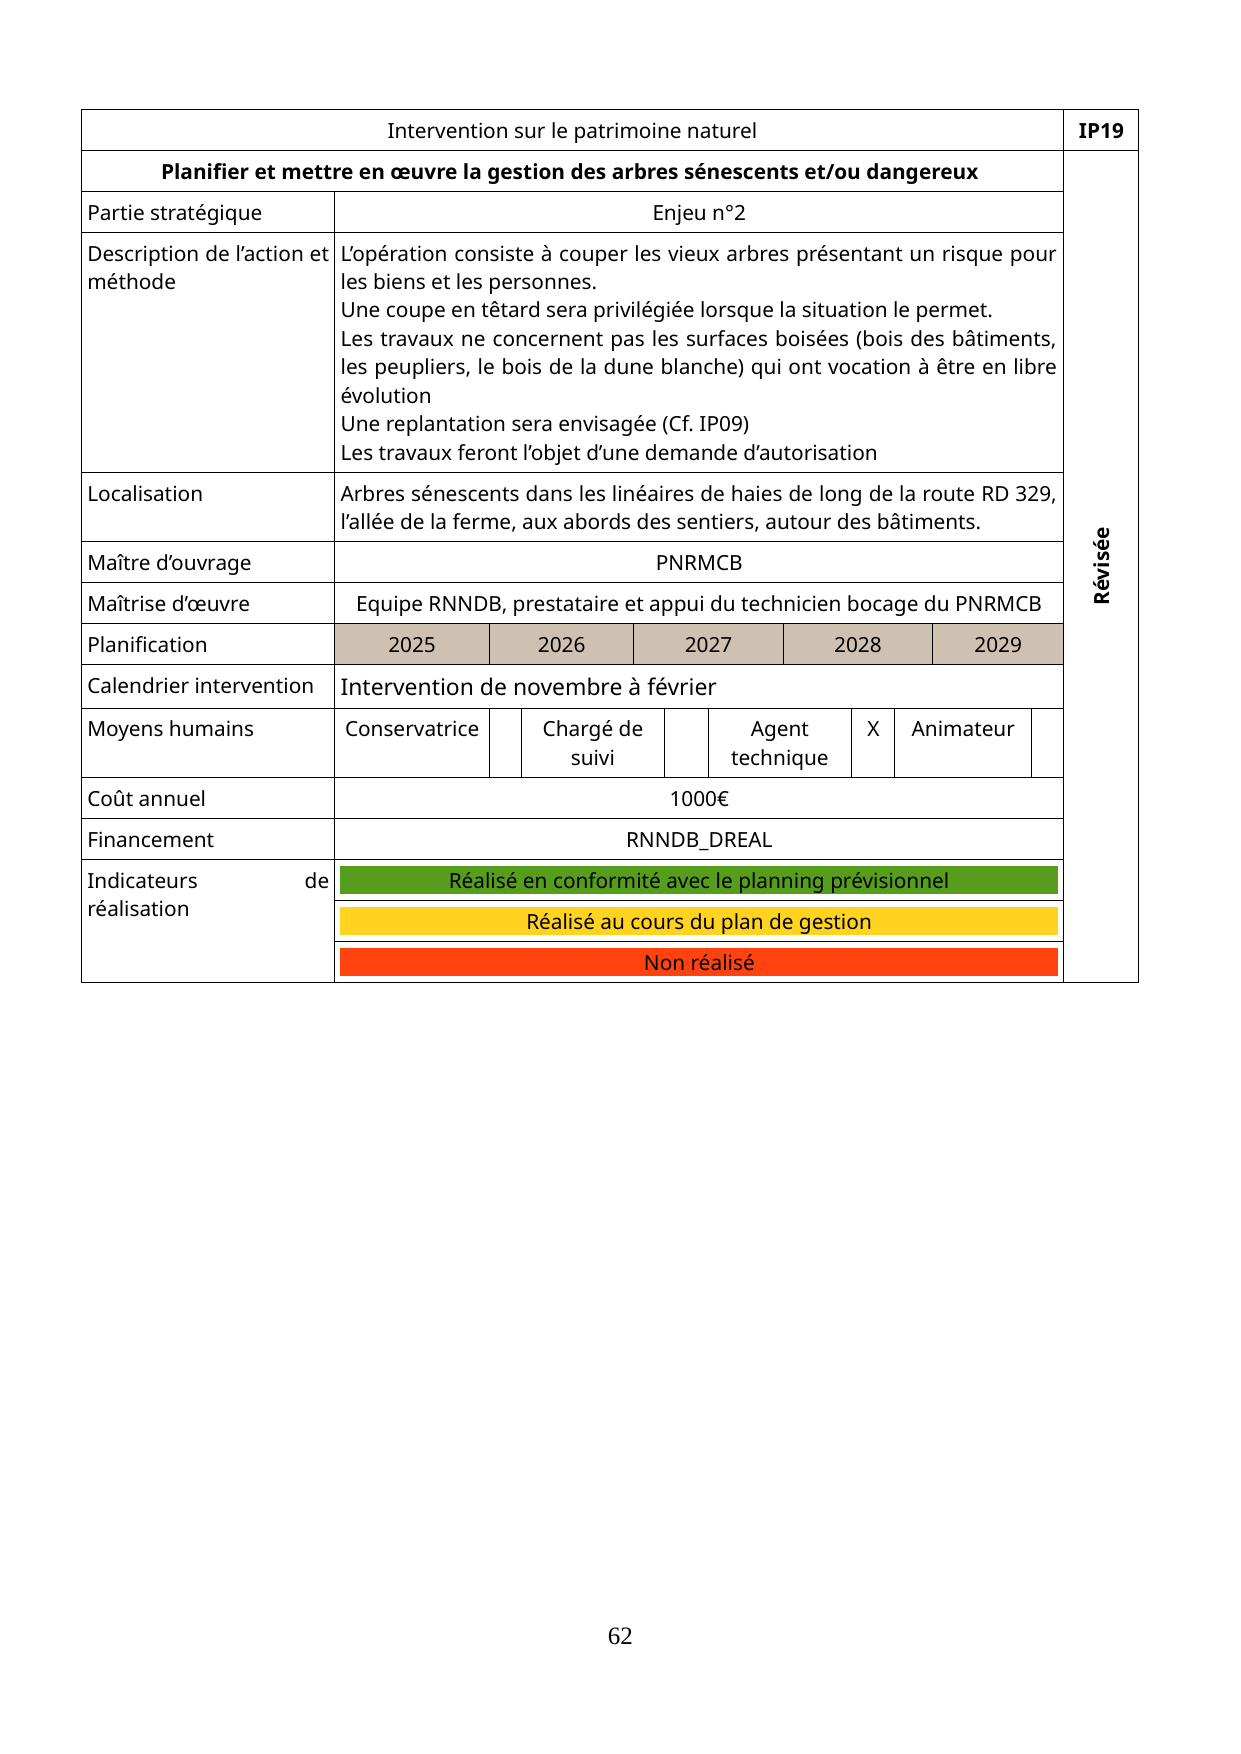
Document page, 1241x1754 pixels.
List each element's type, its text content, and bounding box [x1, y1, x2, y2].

table_cell Equipe RNNDB, prestataire et appui du technicien bocage du PNRMCB [335, 583, 1063, 623]
table_cell Indicateurs de réalisation [82, 860, 334, 982]
table_cell 2029 [933, 624, 1063, 664]
table_cell L’opération consiste à couper les vieux arbres présentant un risque pour les biens et les personnes. Une coupe en têtard sera privilégiée lorsque la situation le permet. Les travaux ne concernent pas les surfaces boisées (bois des bâtiments, les peupliers, le bois de la dune blanche) qui ont vocation à être en libre évolution Une replantation sera envisagée (Cf. IP09) Les travaux feront l’objet d’une demande d’autorisation [335, 233, 1063, 472]
table_cell 1000€ [335, 778, 1063, 818]
table_header IP19 [1064, 110, 1138, 150]
table_cell [665, 709, 708, 777]
table_header Intervention sur le patrimoine naturel [82, 110, 1063, 150]
table_cell Animateur [895, 709, 1031, 777]
table_cell Réalisé en conformité avec le planning prévisionnel [335, 860, 1063, 900]
table_cell Agent technique [709, 709, 851, 777]
table_cell Calendrier intervention [82, 665, 334, 708]
table_cell [1032, 709, 1063, 777]
table_cell Maître d’ouvrage [82, 542, 334, 582]
table_cell Non réalisé [335, 942, 1063, 982]
table_cell Enjeu n°2 [335, 192, 1063, 232]
table_cell Financement [82, 819, 334, 859]
table_cell PNRMCB [335, 542, 1063, 582]
table_cell RNNDB_DREAL [335, 819, 1063, 859]
table_cell Révisée [1064, 151, 1138, 982]
table_cell Moyens humains [82, 709, 334, 777]
table_cell Arbres sénescents dans les linéaires de haies de long de la route RD 329, l’allée de la ferme, aux abords des sentiers, autour des bâtiments. [335, 473, 1063, 541]
table_cell Planification [82, 624, 334, 664]
table_cell 2026 [490, 624, 633, 664]
table_cell Coût annuel [82, 778, 334, 818]
table_cell Intervention de novembre à février [335, 665, 1063, 708]
table_cell Conservatrice [335, 709, 489, 777]
table_cell [490, 709, 521, 777]
table_cell Maîtrise d’œuvre [82, 583, 334, 623]
table_cell 2025 [335, 624, 489, 664]
table_cell Planifier et mettre en œuvre la gestion des arbres sénescents et/ou dangereux [82, 151, 1063, 191]
table_cell Partie stratégique [82, 192, 334, 232]
table_cell X [852, 709, 894, 777]
table_cell Chargé de suivi [522, 709, 664, 777]
table_cell Localisation [82, 473, 334, 541]
table_cell Réalisé au cours du plan de gestion [335, 901, 1063, 941]
table_cell Description de l’action et méthode [82, 233, 334, 472]
table_cell 2028 [784, 624, 932, 664]
table_cell 2027 [634, 624, 783, 664]
